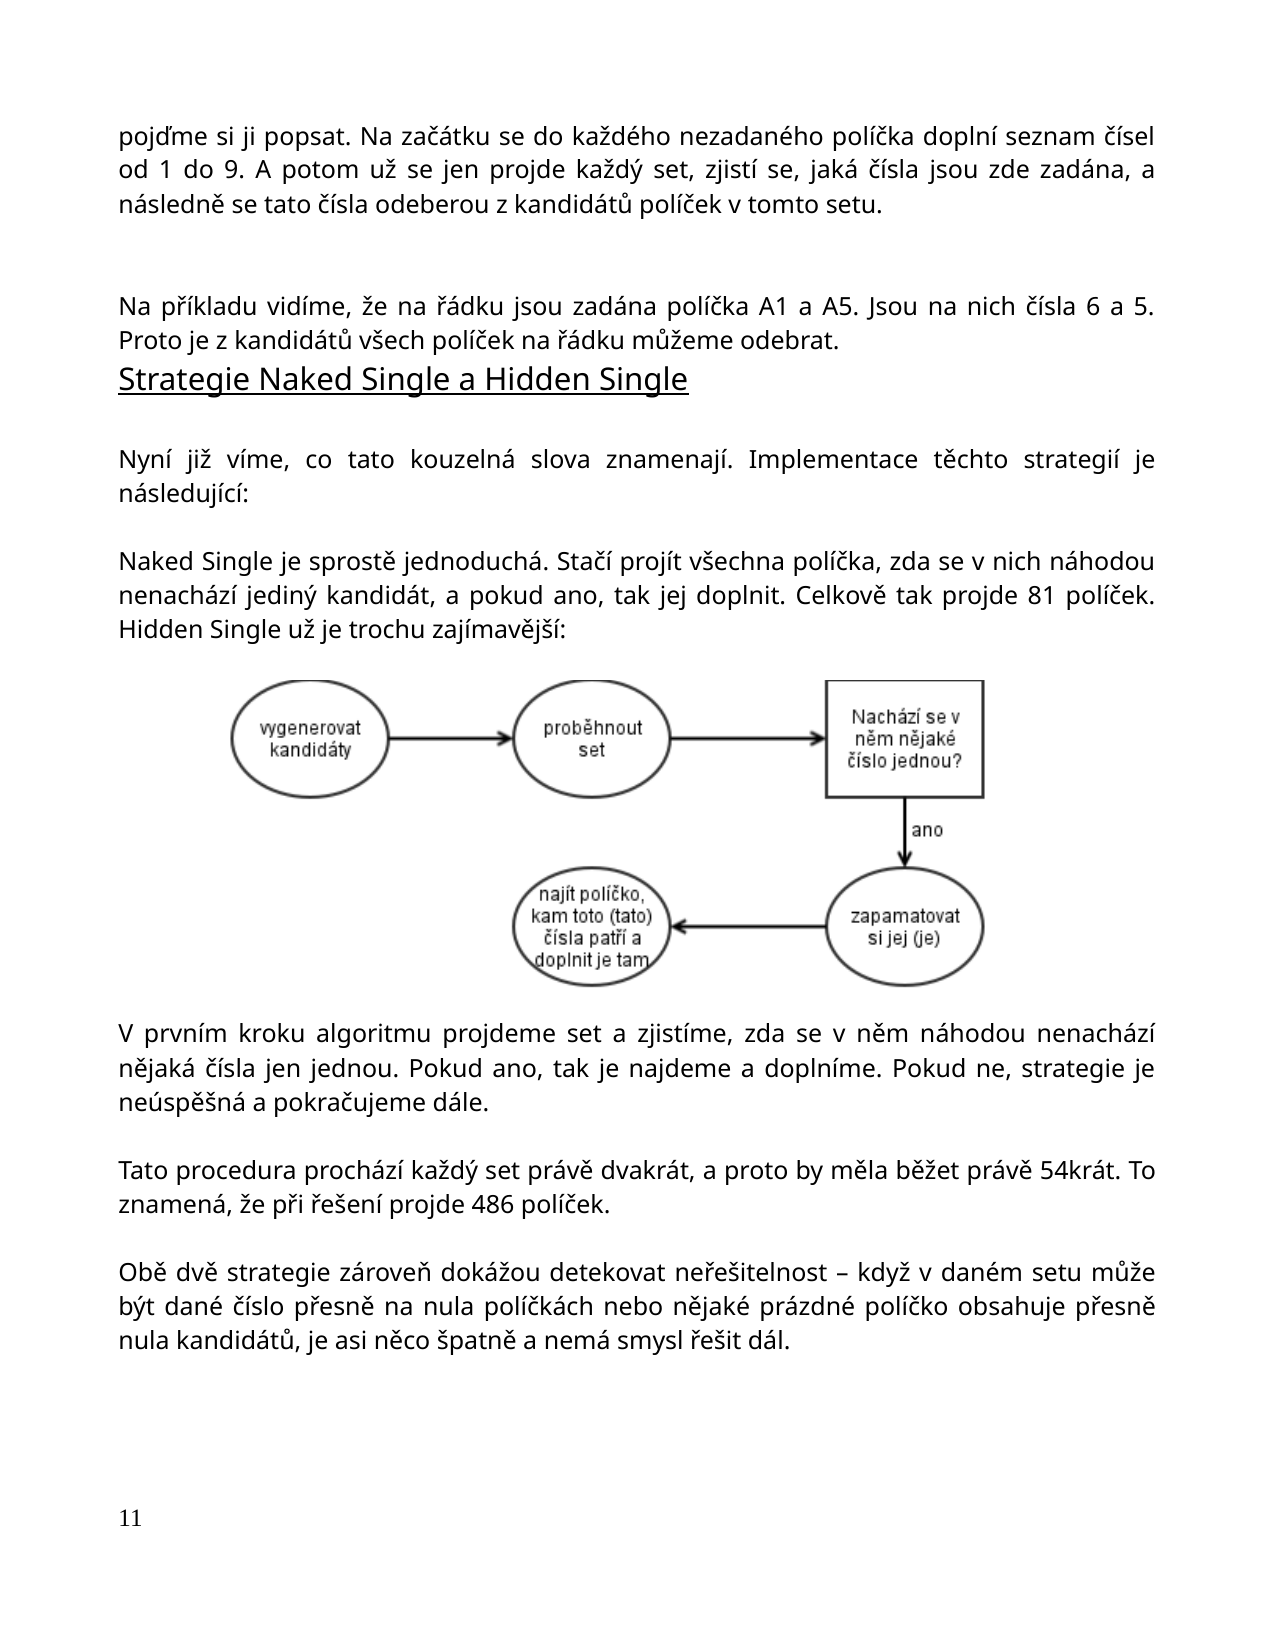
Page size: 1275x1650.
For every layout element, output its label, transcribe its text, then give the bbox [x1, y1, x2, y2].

text V prvním kroku algoritmu projdeme set a zjistíme, zda se v něm náhodou nenachází nějaká čísla jen jednou. Pokud ano, tak je najdeme a doplníme. Pokud ne, strategie je neúspěšná a pokračujeme dále. [118, 1017, 1157, 1118]
text Obě dvě strategie zároveň dokážou detekovat neřešitelnost – když v daném setu může být dané číslo přesně na nula políčkách nebo nějaké prázdné políčko obsahuje přesně nula kandidátů, je asi něco špatně a nemá smysl řešit dál. [118, 1254, 1157, 1357]
text Na příkladu vidíme, že na řádku jsou zadána políčka A1 a A5. Jsou na nich čísla 6 a 5. Proto je z kandidátů všech políček na řádku můžeme odebrat. [118, 288, 1157, 357]
text pojďme si ji popsat. Na začátku se do každého nezadaného políčka doplní seznam čísel od 1 do 9. A potom už se jen projde každý set, zjistí se, jaká čísla jsou zde zadána, a následně se tato čísla odeberou z kandidátů políček v tomto setu. [118, 118, 1157, 220]
text Naked Single je sprostě jednoduchá. Stačí projít všechna políčka, zda se v nich náhodou nenachází jediný kandidát, a pokud ano, tak jej doplnit. Celkově tak projde 81 políček. Hidden Single už je trochu zajímavější: [118, 544, 1157, 646]
picture [201, 680, 1074, 1017]
text Strategie Naked Single a Hidden Single [118, 357, 1157, 399]
text Nyní již víme, co tato kouzelná slova znamenají. Implementace těchto strategií je následující: [118, 442, 1157, 510]
text Tato procedura prochází každý set právě dvakrát, a proto by měla běžet právě 54krát. To znamená, že při řešení projde 486 políček. [118, 1152, 1157, 1221]
